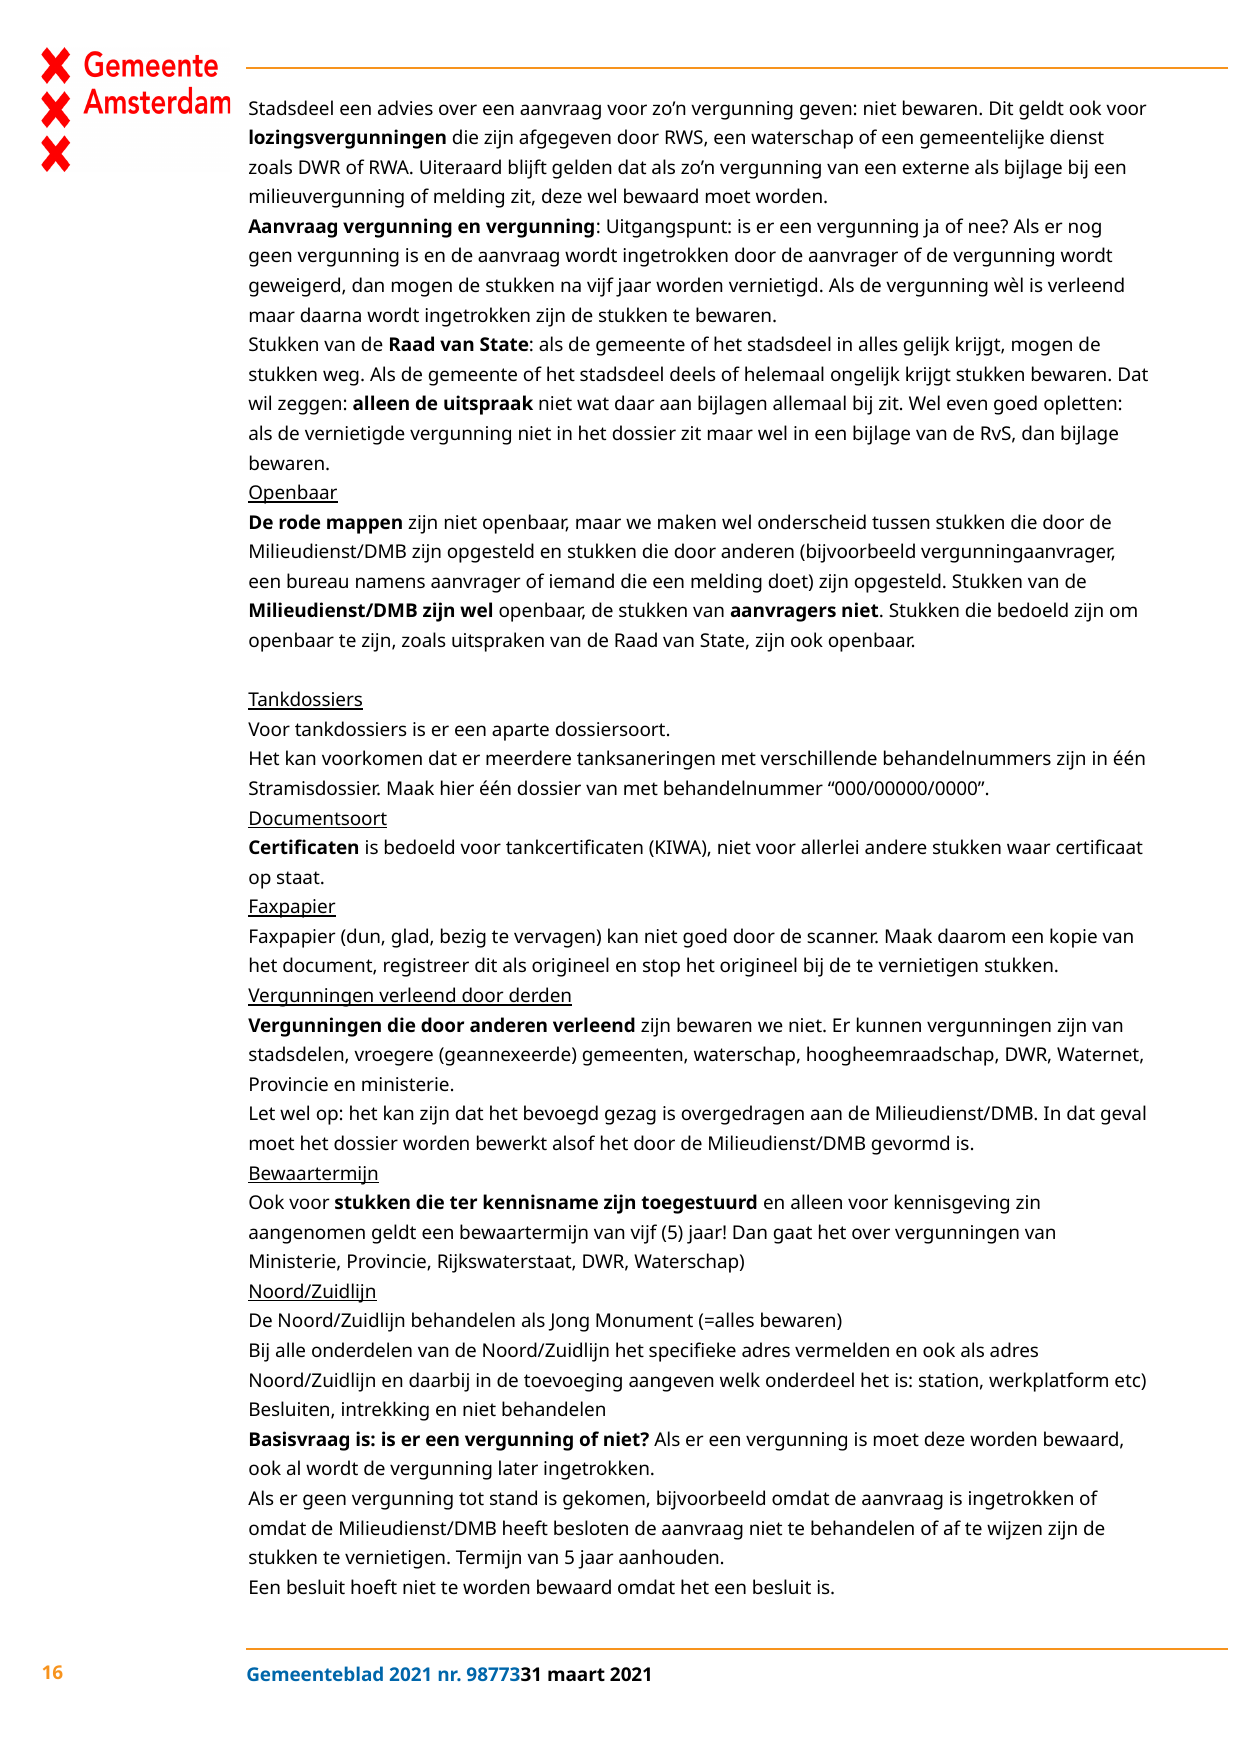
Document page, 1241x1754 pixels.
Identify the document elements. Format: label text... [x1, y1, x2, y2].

text Openbaar [248, 479, 1152, 505]
text Basisvraag is: is er een vergunning of niet? Als er een vergunning is moet deze worden bewaard, ook al wordt de vergunning later ingetrokken. [248, 1426, 1152, 1481]
picture [41, 47, 231, 172]
text Als er geen vergunning tot stand is gekomen, bijvoorbeeld omdat de aanvraag is ingetrokken of omdat de Milieudienst/DMB heeft besloten de aanvraag niet te behandelen of af te wijzen zijn de stukken te vernietigen. Termijn van 5 jaar aanhouden. [248, 1485, 1152, 1570]
text Vergunningen verleend door derden [248, 982, 1152, 1008]
text De Noord/Zuidlijn behandelen als Jong Monument (=alles bewaren) [248, 1308, 1152, 1333]
text De rode mappen zijn niet openbaar, maar we maken wel onderscheid tussen stukken die door de Milieudienst/DMB zijn opgesteld en stukken die door anderen (bijvoorbeeld vergunningaanvrager, een bureau namens aanvrager of iemand die een melding doet) zijn opgesteld. Stukken van de Milieudienst/DMB zijn wel openbaar, de stukken van aanvragers niet. Stukken die bedoeld zijn om openbaar te zijn, zoals uitspraken van de Raad van State, zijn ook openbaar. [248, 509, 1152, 653]
text Certificaten is bedoeld voor tankcertificaten (KIWA), niet voor allerlei andere stukken waar certificaat op staat. [248, 834, 1152, 890]
text Let wel op: het kan zijn dat het bevoegd gezag is overgedragen aan de Milieudienst/DMB. In dat geval moet het dossier worden bewerkt alsof het door de Milieudienst/DMB gevormd is. [248, 1101, 1152, 1156]
text Een besluit hoeft niet te worden bewaard omdat het een besluit is. [248, 1574, 1152, 1600]
text Faxpapier [248, 893, 1152, 919]
text Faxpapier (dun, glad, bezig te vervagen) kan niet goed door de scanner. Maak daarom een kopie van het document, registreer dit als origineel en stop het origineel bij de te vernietigen stukken. [248, 923, 1152, 978]
text Ook voor stukken die ter kennisname zijn toegestuurd en alleen voor kennisgeving zin aangenomen geldt een bewaartermijn van vijf (5) jaar! Dan gaat het over vergunningen van Ministerie, Provincie, Rijkswaterstaat, DWR, Waterschap) [248, 1189, 1152, 1274]
text Vergunningen die door anderen verleend zijn bewaren we niet. Er kunnen vergunningen zijn van stadsdelen, vroegere (geannexeerde) gemeenten, waterschap, hoogheemraadschap, DWR, Waternet, Provincie en ministerie. [248, 1012, 1152, 1097]
text Besluiten, intrekking en niet behandelen [248, 1396, 1152, 1422]
text Bewaartermijn [248, 1160, 1152, 1186]
text Documentsoort [248, 805, 1152, 831]
text Tankdossiers [248, 686, 1152, 712]
text Bij alle onderdelen van de Noord/Zuidlijn het specifieke adres vermelden en ook als adres Noord/Zuidlijn en daarbij in de toevoeging aangeven welk onderdeel het is: station, werkplatform etc) [248, 1337, 1152, 1393]
text Noord/Zuidlijn [248, 1278, 1152, 1304]
text Voor tankdossiers is er een aparte dossiersoort. [248, 716, 1152, 742]
text Aanvraag vergunning en vergunning: Uitgangspunt: is er een vergunning ja of nee? Als er nog geen vergunning is en de aanvraag wordt ingetrokken door de aanvrager of de vergunning wordt geweigerd, dan mogen de stukken na vijf jaar worden vernietigd. Als de vergunning wèl is verleend maar daarna wordt ingetrokken zijn de stukken te bewaren. [248, 213, 1152, 328]
text Stukken van de Raad van State: als de gemeente of het stadsdeel in alles gelijk krijgt, mogen de stukken weg. Als de gemeente of het stadsdeel deels of helemaal ongelijk krijgt stukken bewaren. Dat wil zeggen: alleen de uitspraak niet wat daar aan bijlagen allemaal bij zit. Wel even goed opletten: als de vernietigde vergunning niet in het dossier zit maar wel in een bijlage van de RvS, dan bijlage bewaren. [248, 331, 1152, 476]
text Stadsdeel een advies over een aanvraag voor zo’n vergunning geven: niet bewaren. Dit geldt ook voor lozingsvergunningen die zijn afgegeven door RWS, een waterschap of een gemeentelijke dienst zoals DWR of RWA. Uiteraard blijft gelden dat als zo’n vergunning van een externe als bijlage bij een milieuvergunning of melding zit, deze wel bewaard moet worden. [248, 95, 1152, 209]
text Het kan voorkomen dat er meerdere tanksaneringen met verschillende behandelnummers zijn in één Stramisdossier. Maak hier één dossier van met behandelnummer “000/00000/0000”. [248, 746, 1152, 801]
